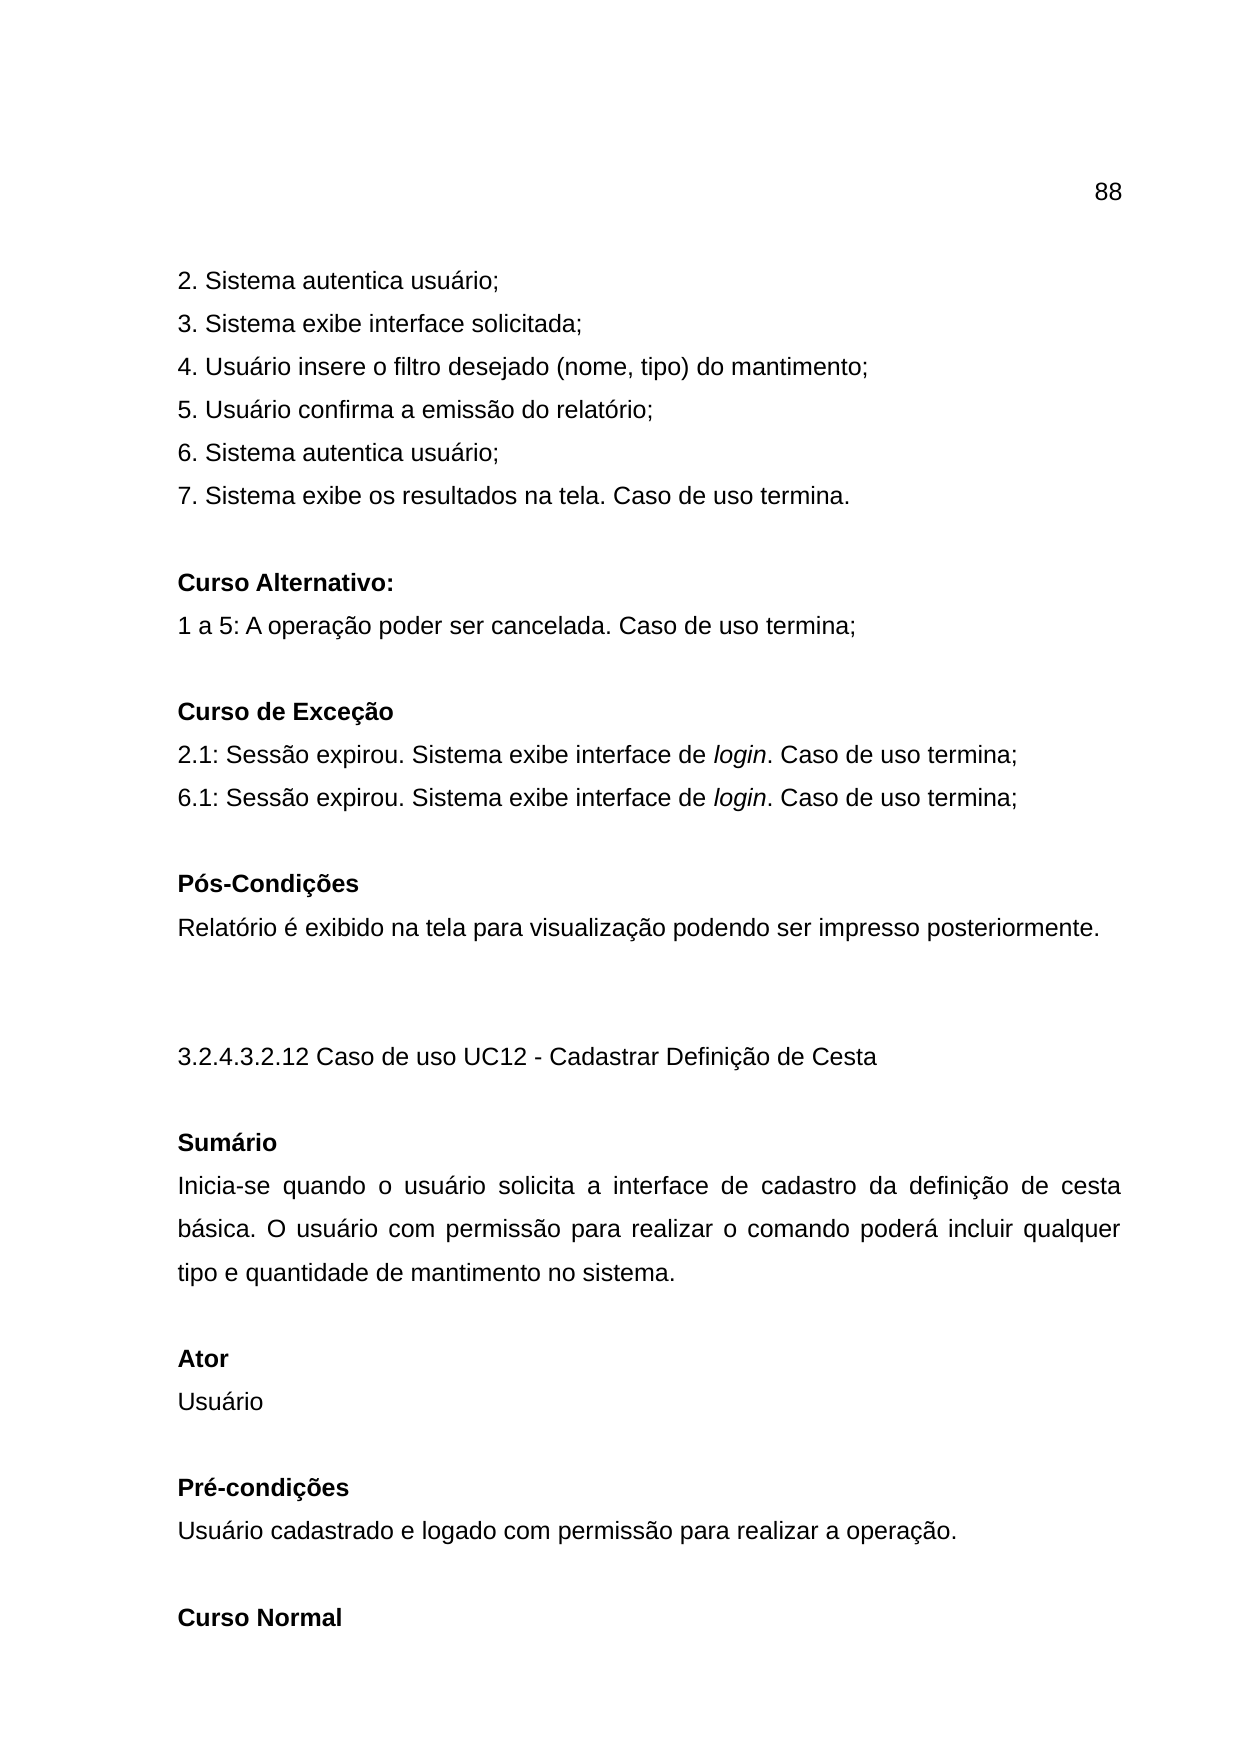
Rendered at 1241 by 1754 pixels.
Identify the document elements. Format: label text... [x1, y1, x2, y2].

text Usuário [177, 1387, 1122, 1416]
text Inicia-se quando o usuário solicita a interface de cadastro da definição de cesta básica. O usuário com permissão para realizar o comando poderá incluir qualquer tipo e quantidade de mantimento no sistema. [177, 1171, 1122, 1286]
text 2.1: Sessão expirou. Sistema exibe interface de login. Caso de uso termina; [177, 740, 1122, 769]
text Usuário cadastrado e logado com permissão para realizar a operação. [177, 1516, 1122, 1545]
text Curso de Exceção [177, 697, 1122, 726]
text 2. Sistema autentica usuário; [177, 266, 1122, 294]
text Ator [177, 1344, 1122, 1373]
text 6.1: Sessão expirou. Sistema exibe interface de login. Caso de uso termina; [177, 783, 1122, 812]
text Relatório é exibido na tela para visualização podendo ser impresso posteriormente. [177, 913, 1122, 941]
text 5. Usuário confirma a emissão do relatório; [177, 395, 1122, 424]
text 3.2.4.3.2.12 Caso de uso UC12 - Cadastrar Definição de Cesta [177, 1042, 1122, 1071]
text 6. Sistema autentica usuário; [177, 438, 1122, 467]
text Pré-condições [177, 1473, 1122, 1502]
text Curso Normal [177, 1603, 1122, 1631]
text 1 a 5: A operação poder ser cancelada. Caso de uso termina; [177, 611, 1122, 639]
text Pós-Condições [177, 869, 1122, 898]
text 3. Sistema exibe interface solicitada; [177, 309, 1122, 338]
text 4. Usuário insere o filtro desejado (nome, tipo) do mantimento; [177, 352, 1122, 381]
text Sumário [177, 1128, 1122, 1157]
text Curso Alternativo: [177, 568, 1122, 596]
text 7. Sistema exibe os resultados na tela. Caso de uso termina. [177, 481, 1122, 510]
